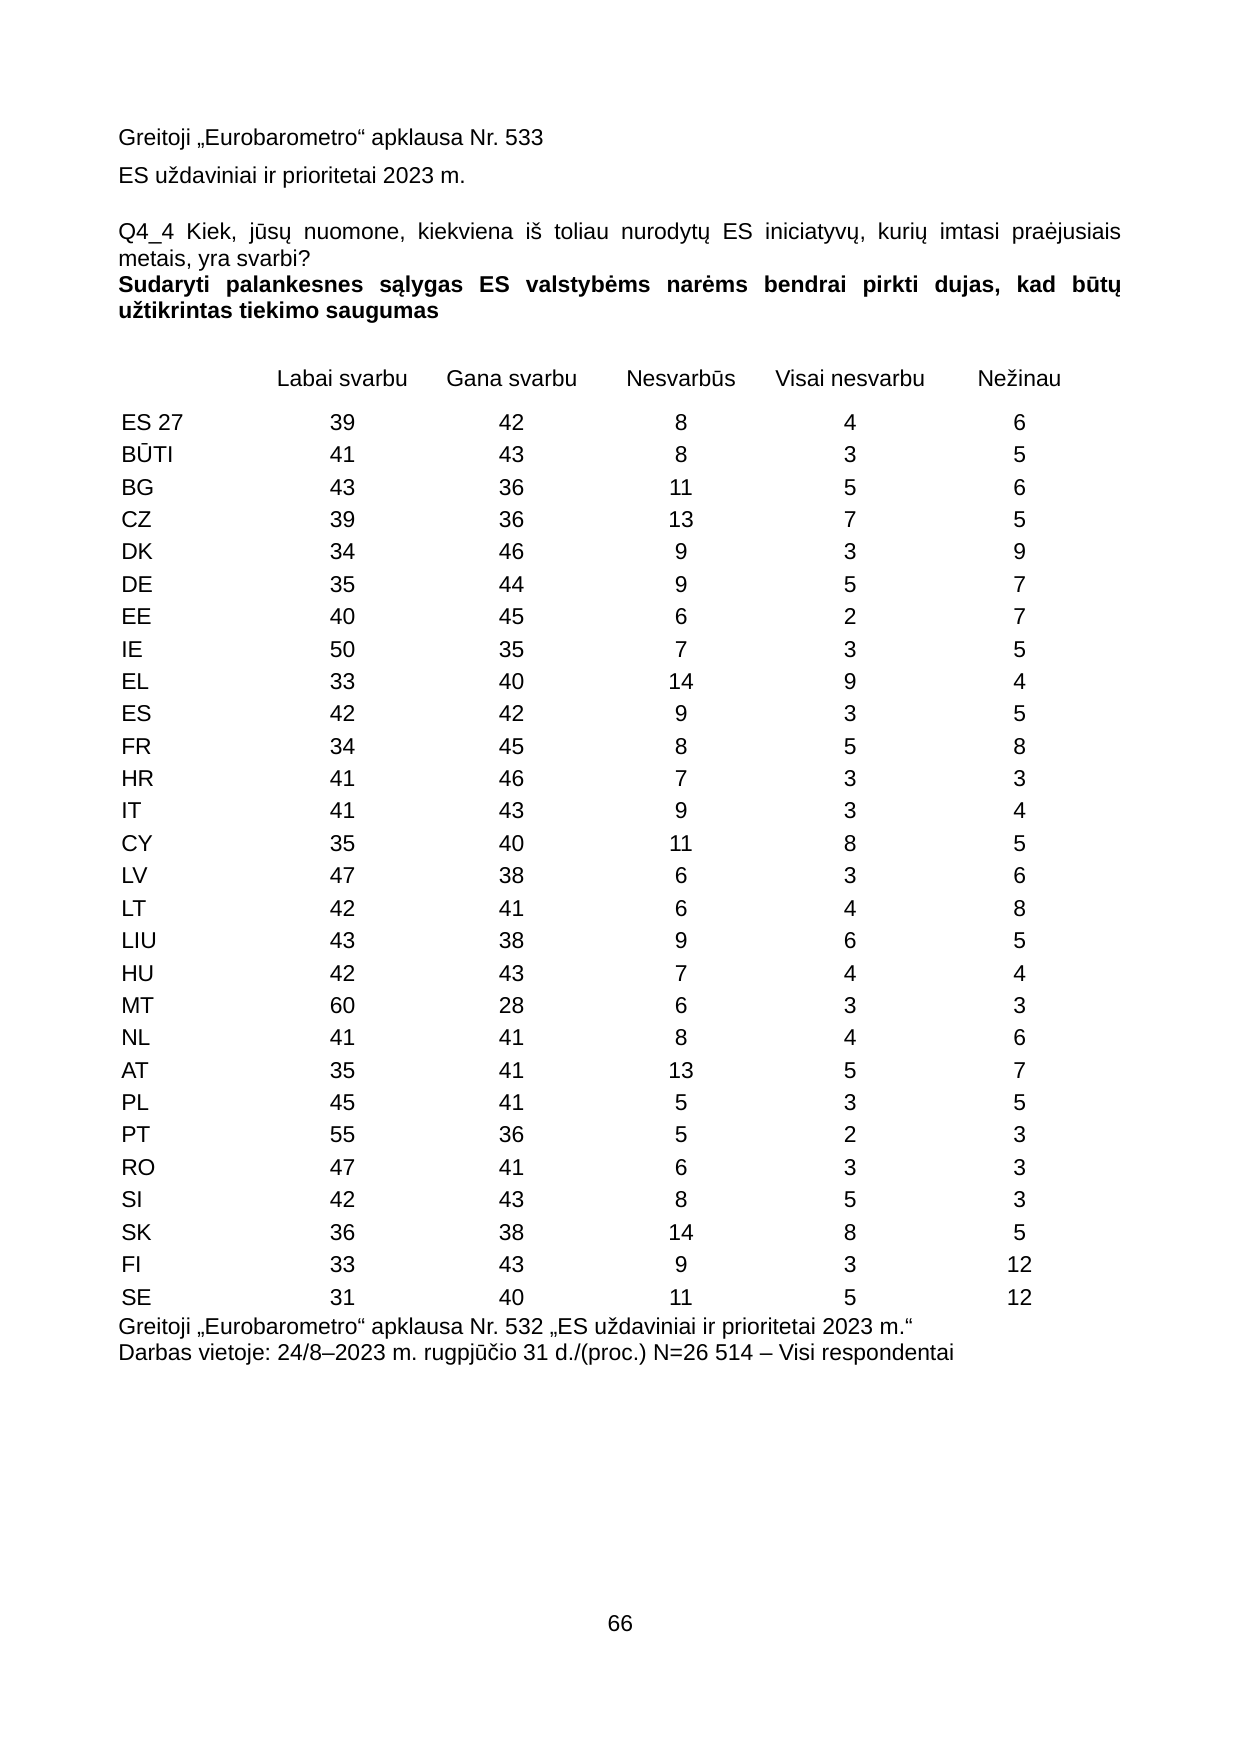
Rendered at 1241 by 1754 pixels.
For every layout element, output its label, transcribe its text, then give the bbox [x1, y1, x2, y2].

table_cell 5 [935, 633, 1104, 665]
table_cell 13 [596, 1054, 765, 1086]
table_cell 35 [258, 568, 427, 600]
table_cell 33 [258, 665, 427, 697]
table_cell HU [118, 956, 258, 989]
table_cell 43 [427, 795, 596, 827]
table_cell 3 [765, 633, 935, 665]
table_cell 33 [258, 1248, 427, 1280]
table_cell 3 [765, 795, 935, 827]
table_cell SK [118, 1216, 258, 1248]
table_cell 3 [935, 1151, 1104, 1183]
table_cell 8 [765, 827, 935, 859]
table_cell 41 [427, 1086, 596, 1118]
table_cell 28 [427, 989, 596, 1021]
table_cell 7 [596, 633, 765, 665]
table_cell 40 [258, 600, 427, 632]
table_cell 7 [765, 503, 935, 535]
table_cell 5 [596, 1119, 765, 1151]
table_cell PL [118, 1086, 258, 1118]
table_cell 3 [765, 1248, 935, 1280]
table_cell 43 [427, 438, 596, 471]
table_cell 34 [258, 730, 427, 762]
table_cell 4 [935, 665, 1104, 697]
table_cell 5 [765, 1280, 935, 1313]
text Q4_4 Kiek, jūsų nuomone, kiekviena iš toliau nurodytų ES iniciatyvų, kurių imtasi praėjusiais metais, yra svarbi? [118, 218, 1122, 271]
table_cell 5 [765, 730, 935, 762]
table_cell 9 [596, 568, 765, 600]
table_cell 6 [596, 859, 765, 892]
table_cell 35 [427, 633, 596, 665]
table_cell 39 [258, 406, 427, 438]
table_cell 7 [935, 568, 1104, 600]
table_cell 47 [258, 859, 427, 892]
table_cell 14 [596, 1216, 765, 1248]
table_cell 11 [596, 1280, 765, 1313]
text Sudaryti palankesnes sąlygas ES valstybėms narėms bendrai pirkti dujas, kad būtų užtikrintas tiekimo saugumas [118, 271, 1122, 323]
table_cell CZ [118, 503, 258, 535]
table_cell 41 [258, 795, 427, 827]
table_cell 5 [765, 471, 935, 503]
table_cell 6 [935, 406, 1104, 438]
table_cell 3 [765, 1086, 935, 1118]
table_cell 55 [258, 1119, 427, 1151]
table_cell HR [118, 762, 258, 794]
table_cell 45 [427, 730, 596, 762]
table_cell IT [118, 795, 258, 827]
table_cell 8 [596, 1021, 765, 1054]
table_cell 8 [596, 406, 765, 438]
table_cell LT [118, 892, 258, 924]
table_cell 43 [258, 924, 427, 956]
text Greitoji „Eurobarometro“ apklausa Nr. 532 „ES uždaviniai ir prioritetai 2023 m.“ [118, 1313, 1122, 1339]
table_cell 35 [258, 1054, 427, 1086]
table_cell AT [118, 1054, 258, 1086]
table_cell 9 [596, 795, 765, 827]
table_cell EL [118, 665, 258, 697]
table_cell 6 [596, 600, 765, 632]
table_cell 40 [427, 665, 596, 697]
table_cell 43 [427, 956, 596, 989]
table_cell 7 [935, 600, 1104, 632]
table_cell LIU [118, 924, 258, 956]
table_cell 41 [427, 1054, 596, 1086]
table_cell 6 [935, 471, 1104, 503]
table_cell LV [118, 859, 258, 892]
table_cell 4 [765, 406, 935, 438]
table_cell 11 [596, 471, 765, 503]
table_cell 36 [427, 503, 596, 535]
table_cell SE [118, 1280, 258, 1313]
table_cell 9 [596, 1248, 765, 1280]
table_cell 42 [258, 892, 427, 924]
table_cell EE [118, 600, 258, 632]
text Darbas vietoje: 24/8–2023 m. rugpjūčio 31 d./(proc.) N=26 514 – Visi respondentai [118, 1339, 1122, 1366]
table_cell 6 [765, 924, 935, 956]
table_cell 3 [765, 989, 935, 1021]
table_cell 5 [935, 924, 1104, 956]
table_cell 8 [935, 730, 1104, 762]
table_header Visai nesvarbu [765, 350, 935, 406]
table_cell 41 [427, 1021, 596, 1054]
table_cell 8 [765, 1216, 935, 1248]
table_cell 39 [258, 503, 427, 535]
table_cell 3 [935, 762, 1104, 794]
table_cell CY [118, 827, 258, 859]
table_cell PT [118, 1119, 258, 1151]
table_cell 3 [765, 859, 935, 892]
table_cell 5 [765, 1054, 935, 1086]
table_cell 38 [427, 924, 596, 956]
table_cell BG [118, 471, 258, 503]
table_cell 7 [596, 762, 765, 794]
table_cell 41 [258, 1021, 427, 1054]
table_cell 43 [258, 471, 427, 503]
table_cell 40 [427, 1280, 596, 1313]
table_cell RO [118, 1151, 258, 1183]
table_cell 3 [765, 1151, 935, 1183]
table_cell 42 [427, 697, 596, 730]
table_header [118, 350, 258, 406]
table_cell FR [118, 730, 258, 762]
table_cell 41 [427, 892, 596, 924]
table_cell 5 [935, 438, 1104, 471]
table_cell ES 27 [118, 406, 258, 438]
table_cell 6 [596, 1151, 765, 1183]
table_cell 5 [765, 568, 935, 600]
table_cell 4 [765, 1021, 935, 1054]
table_cell 4 [935, 956, 1104, 989]
table_cell 9 [596, 924, 765, 956]
table_cell 7 [596, 956, 765, 989]
table_cell 41 [258, 438, 427, 471]
table_cell 34 [258, 535, 427, 568]
table_cell 38 [427, 859, 596, 892]
table_cell 50 [258, 633, 427, 665]
table_cell 6 [935, 1021, 1104, 1054]
table_cell 46 [427, 762, 596, 794]
table_cell 43 [427, 1183, 596, 1216]
table_cell 6 [596, 892, 765, 924]
table_cell 3 [765, 438, 935, 471]
table_cell FI [118, 1248, 258, 1280]
table_cell 3 [935, 1119, 1104, 1151]
table_cell 36 [427, 1119, 596, 1151]
table_cell 11 [596, 827, 765, 859]
table_cell 7 [935, 1054, 1104, 1086]
table_cell 4 [935, 795, 1104, 827]
table_cell 44 [427, 568, 596, 600]
table_cell 41 [258, 762, 427, 794]
table_cell 8 [935, 892, 1104, 924]
table_cell 8 [596, 730, 765, 762]
table_cell BŪTI [118, 438, 258, 471]
table_cell 47 [258, 1151, 427, 1183]
table_cell 4 [765, 956, 935, 989]
table_cell 43 [427, 1248, 596, 1280]
table_cell 42 [258, 956, 427, 989]
table_cell 35 [258, 827, 427, 859]
table_cell 5 [935, 503, 1104, 535]
table_cell 42 [427, 406, 596, 438]
table_cell 41 [427, 1151, 596, 1183]
table_cell 9 [596, 535, 765, 568]
table_header Labai svarbu [258, 350, 427, 406]
table_cell 9 [596, 697, 765, 730]
table_cell 8 [596, 438, 765, 471]
table_cell 45 [427, 600, 596, 632]
table_cell 45 [258, 1086, 427, 1118]
table_cell 13 [596, 503, 765, 535]
table_cell 40 [427, 827, 596, 859]
table_cell 5 [765, 1183, 935, 1216]
table_cell 6 [935, 859, 1104, 892]
table_cell 2 [765, 600, 935, 632]
table_cell 3 [765, 697, 935, 730]
table_cell 5 [935, 827, 1104, 859]
table_cell 3 [765, 762, 935, 794]
table_cell 60 [258, 989, 427, 1021]
table_cell 3 [935, 1183, 1104, 1216]
table_cell 5 [935, 1216, 1104, 1248]
table_cell 42 [258, 697, 427, 730]
table_cell 6 [596, 989, 765, 1021]
table_cell SI [118, 1183, 258, 1216]
table_header Nesvarbūs [596, 350, 765, 406]
table_cell 9 [765, 665, 935, 697]
table_header Nežinau [935, 350, 1104, 406]
table_cell 46 [427, 535, 596, 568]
table_cell 5 [935, 1086, 1104, 1118]
table_cell NL [118, 1021, 258, 1054]
table_cell ES [118, 697, 258, 730]
table_cell 12 [935, 1280, 1104, 1313]
table_header Gana svarbu [427, 350, 596, 406]
table_cell 36 [258, 1216, 427, 1248]
table_cell 2 [765, 1119, 935, 1151]
table_cell 9 [935, 535, 1104, 568]
table_cell 3 [765, 535, 935, 568]
table_cell 5 [596, 1086, 765, 1118]
table_cell IE [118, 633, 258, 665]
table_cell 5 [935, 697, 1104, 730]
table_cell 8 [596, 1183, 765, 1216]
table_cell 14 [596, 665, 765, 697]
table_cell MT [118, 989, 258, 1021]
table_cell 36 [427, 471, 596, 503]
table_cell 38 [427, 1216, 596, 1248]
table_cell 3 [935, 989, 1104, 1021]
table_cell 31 [258, 1280, 427, 1313]
table_cell DE [118, 568, 258, 600]
table_cell DK [118, 535, 258, 568]
table_cell 42 [258, 1183, 427, 1216]
table_cell 4 [765, 892, 935, 924]
table_cell 12 [935, 1248, 1104, 1280]
